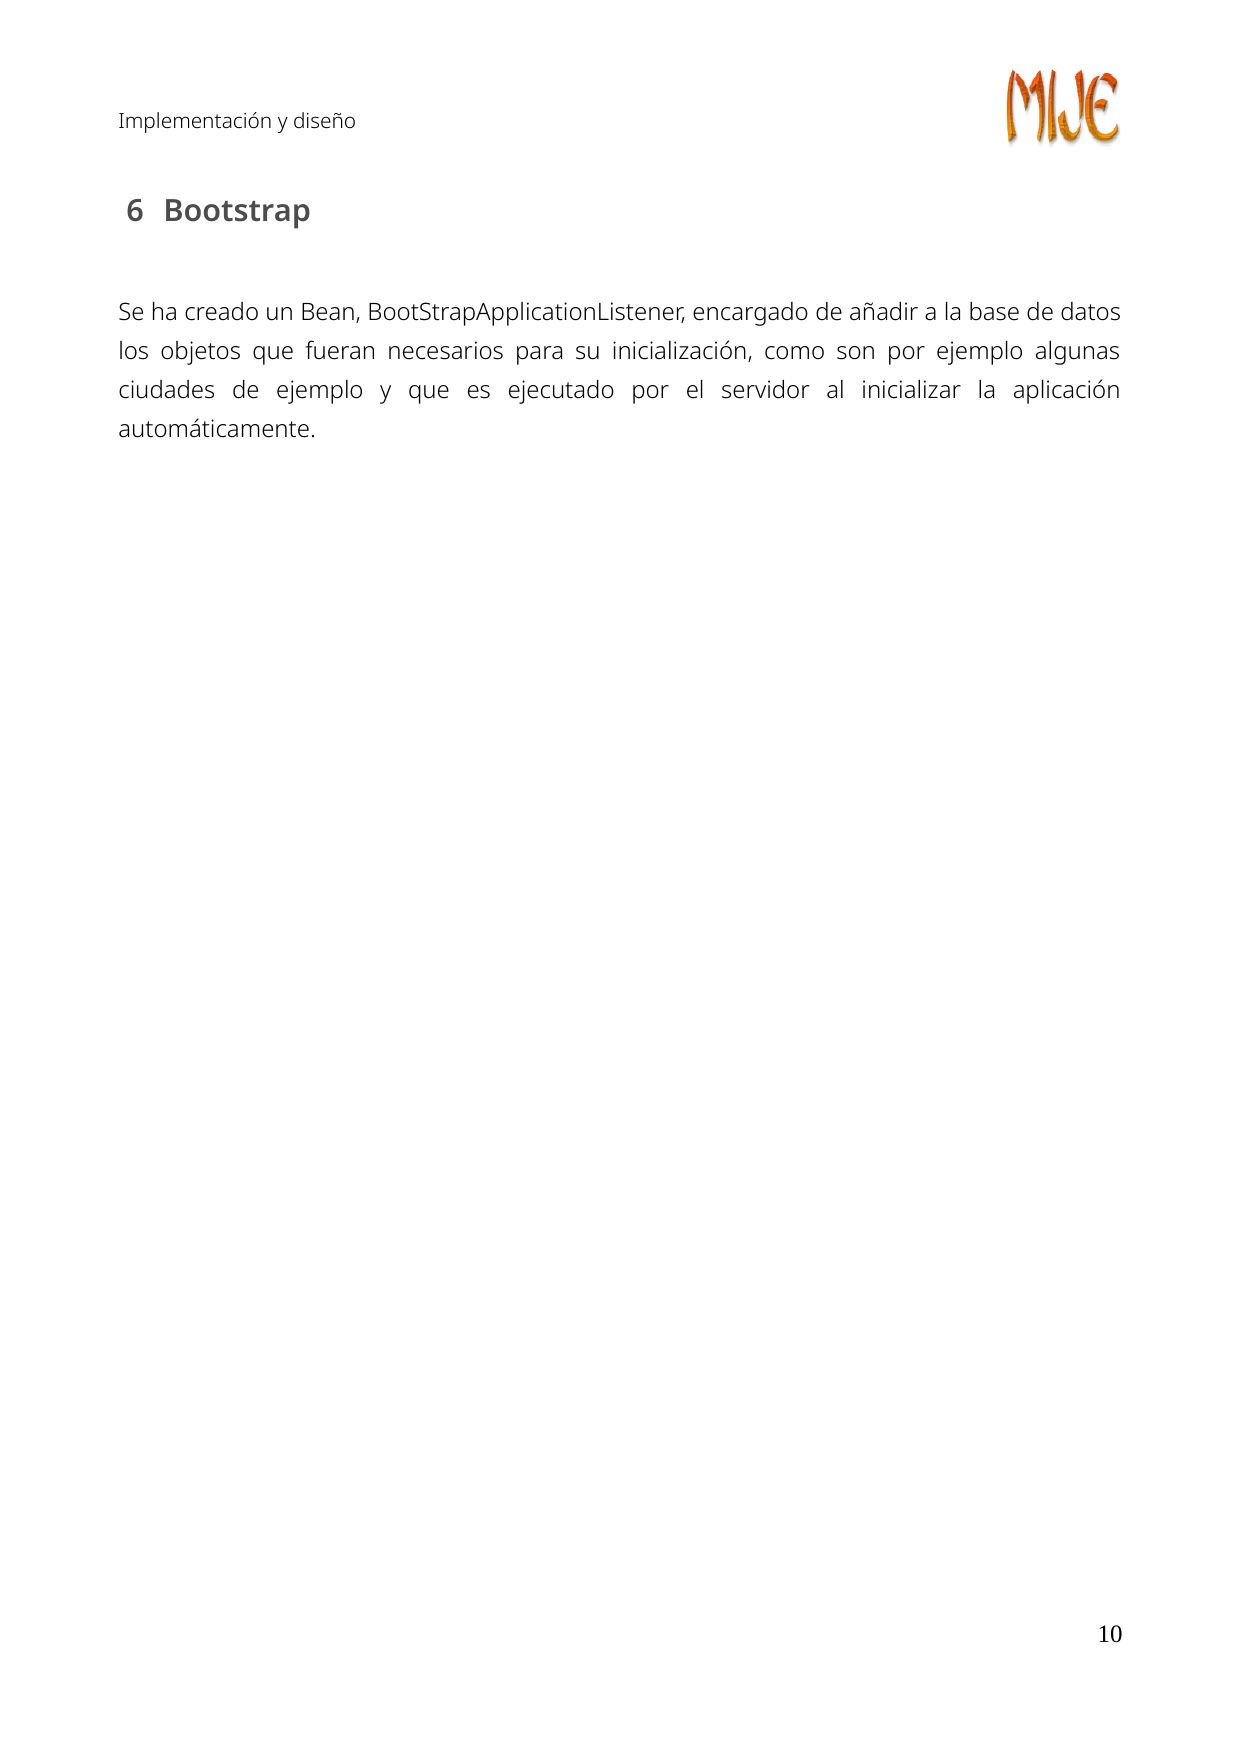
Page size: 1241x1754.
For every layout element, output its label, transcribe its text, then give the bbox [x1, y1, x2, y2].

picture [1002, 60, 1123, 153]
subtitle Bootstrap [118, 189, 1122, 231]
text Se ha creado un Bean, BootStrapApplicationListener, encargado de añadir a la base de datos los objetos que fueran necesarios para su inicialización, como son por ejemplo algunas ciudades de ejemplo y que es ejecutado por el servidor al inicializar la aplicación automáticamente. [118, 295, 1122, 445]
